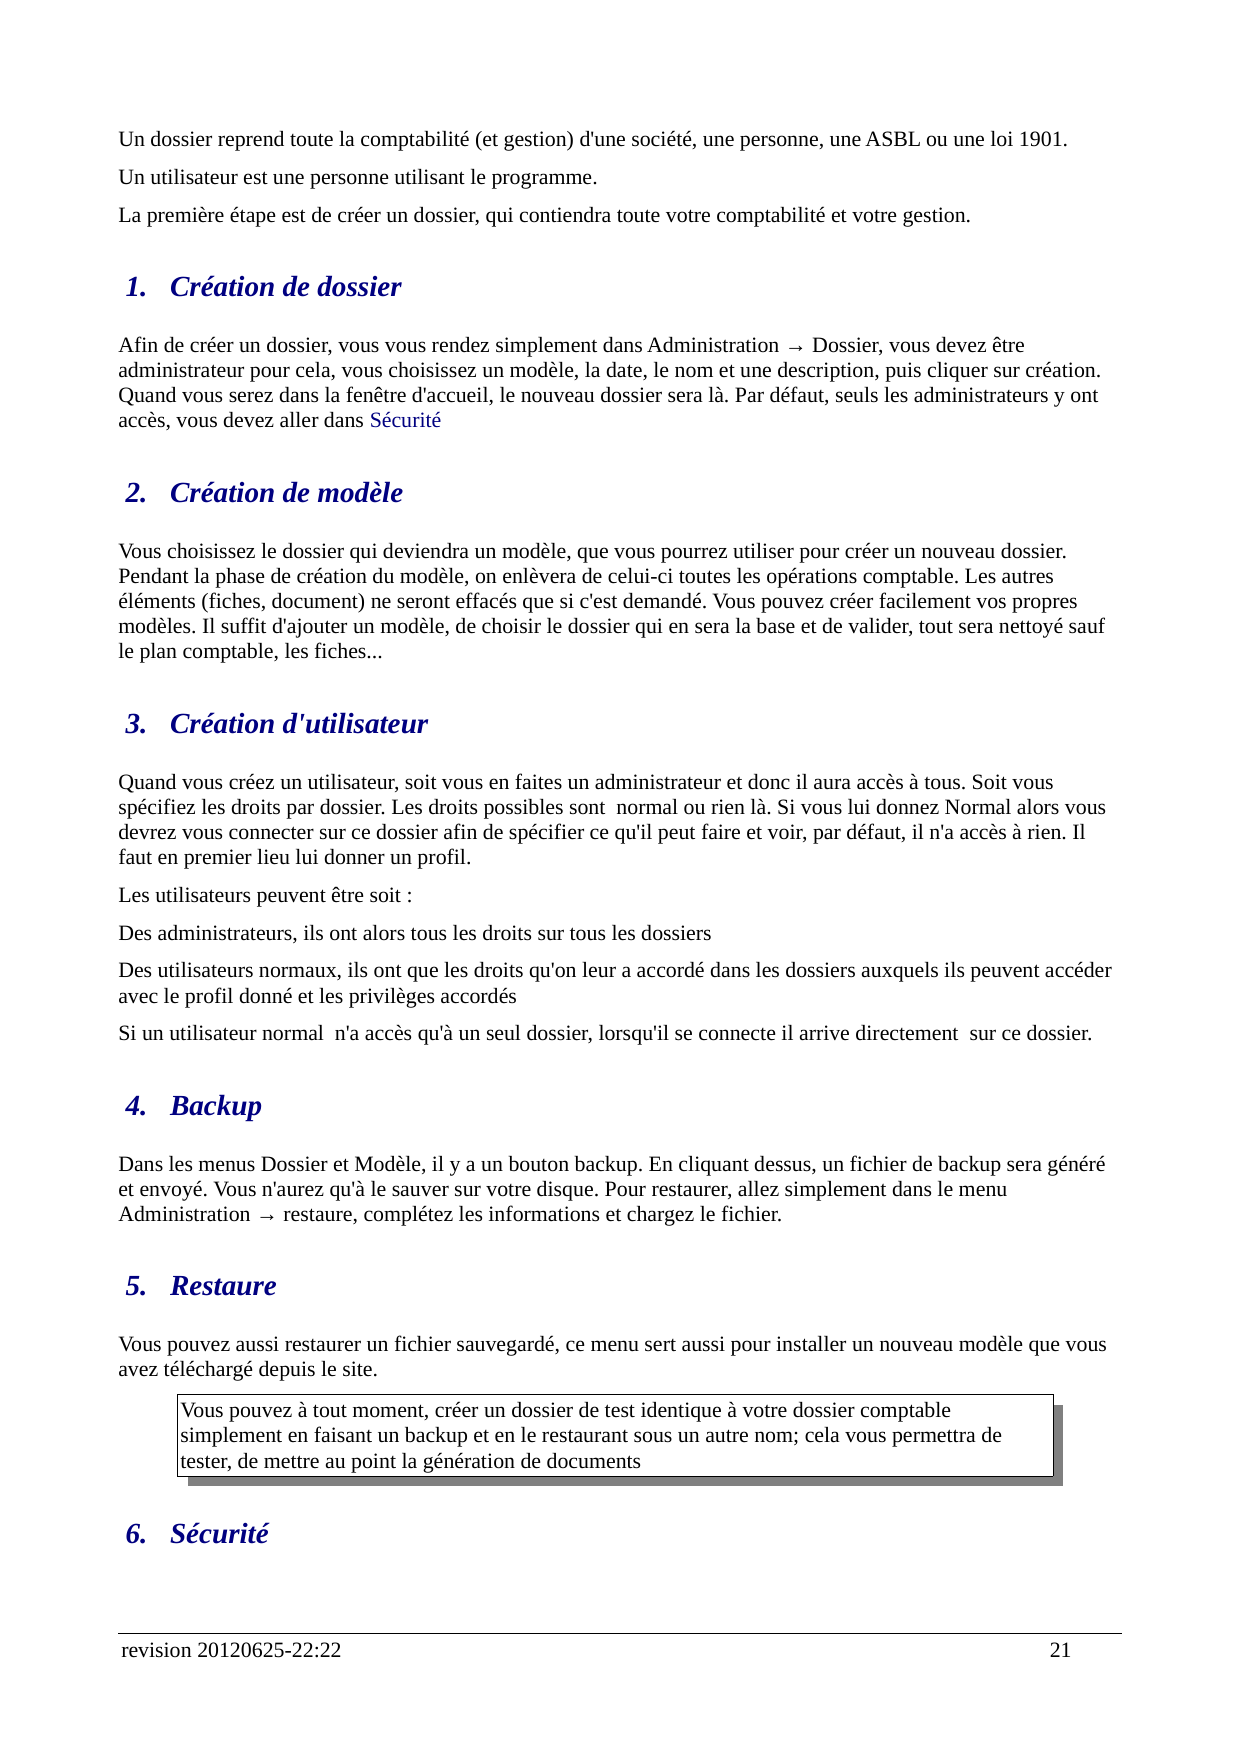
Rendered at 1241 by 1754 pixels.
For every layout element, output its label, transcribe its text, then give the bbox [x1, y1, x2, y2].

text Un utilisateur est une personne utilisant le programme. [118, 164, 1122, 189]
text Dans les menus Dossier et Modèle, il y a un bouton backup. En cliquant dessus, un fichier de backup sera généré et envoyé. Vous n'aurez qu'à le sauver sur votre disque. Pour restaurer, allez simplement dans le menu Administration → restaure, complétez les informations et chargez le fichier. [118, 1151, 1122, 1226]
subtitle Création d'utilisateur [118, 706, 1122, 739]
subtitle Création de modèle [118, 475, 1122, 508]
subtitle Sécurité [118, 1516, 1122, 1549]
text Afin de créer un dossier, vous vous rendez simplement dans Administration → Dossier, vous devez être administrateur pour cela, vous choisissez un modèle, la date, le nom et une description, puis cliquer sur création. Quand vous serez dans la fenêtre d'accueil, le nouveau dossier sera là. Par défaut, seuls les administrateurs y ont accès, vous devez aller dans Sécurité [118, 332, 1122, 433]
text Un dossier reprend toute la comptabilité (et gestion) d'une société, une personne, une ASBL ou une loi 1901. [118, 126, 1122, 151]
subtitle Backup [118, 1088, 1122, 1121]
text La première étape est de créer un dossier, qui contiendra toute votre comptabilité et votre gestion. [118, 202, 1122, 227]
text Vous choisissez le dossier qui deviendra un modèle, que vous pourrez utiliser pour créer un nouveau dossier. Pendant la phase de création du modèle, on enlèvera de celui-ci toutes les opérations comptable. Les autres éléments (fiches, document) ne seront effacés que si c'est demandé. Vous pouvez créer facilement vos propres modèles. Il suffit d'ajouter un modèle, de choisir le dossier qui en sera la base et de valider, tout sera nettoyé sauf le plan comptable, les fiches... [118, 538, 1122, 664]
subtitle Création de dossier [118, 269, 1122, 302]
text Les utilisateurs peuvent être soit : [118, 882, 1122, 907]
text Si un utilisateur normal n'a accès qu'à un seul dossier, lorsqu'il se connecte il arrive directement sur ce dossier. [118, 1020, 1122, 1046]
text Des utilisateurs normaux, ils ont que les droits qu'on leur a accordé dans les dossiers auxquels ils peuvent accéder avec le profil donné et les privilèges accordés [118, 957, 1122, 1008]
subtitle Restaure [118, 1268, 1122, 1302]
text Quand vous créez un utilisateur, soit vous en faites un administrateur et donc il aura accès à tous. Soit vous spécifiez les droits par dossier. Les droits possibles sont normal ou rien là. Si vous lui donnez Normal alors vous devrez vous connecter sur ce dossier afin de spécifier ce qu'il peut faire et voir, par défaut, il n'a accès à rien. Il faut en premier lieu lui donner un profil. [118, 769, 1122, 869]
text Des administrateurs, ils ont alors tous les droits sur tous les dossiers [118, 920, 1122, 945]
text Vous pouvez aussi restaurer un fichier sauvegardé, ce menu sert aussi pour installer un nouveau modèle que vous avez téléchargé depuis le site. [118, 1331, 1122, 1382]
text Vous pouvez à tout moment, créer un dossier de test identique à votre dossier comptable simplement en faisant un backup et en le restaurant sous un autre nom; cela vous permettra de tester, de mettre au point la génération de documents [178, 1395, 1052, 1476]
